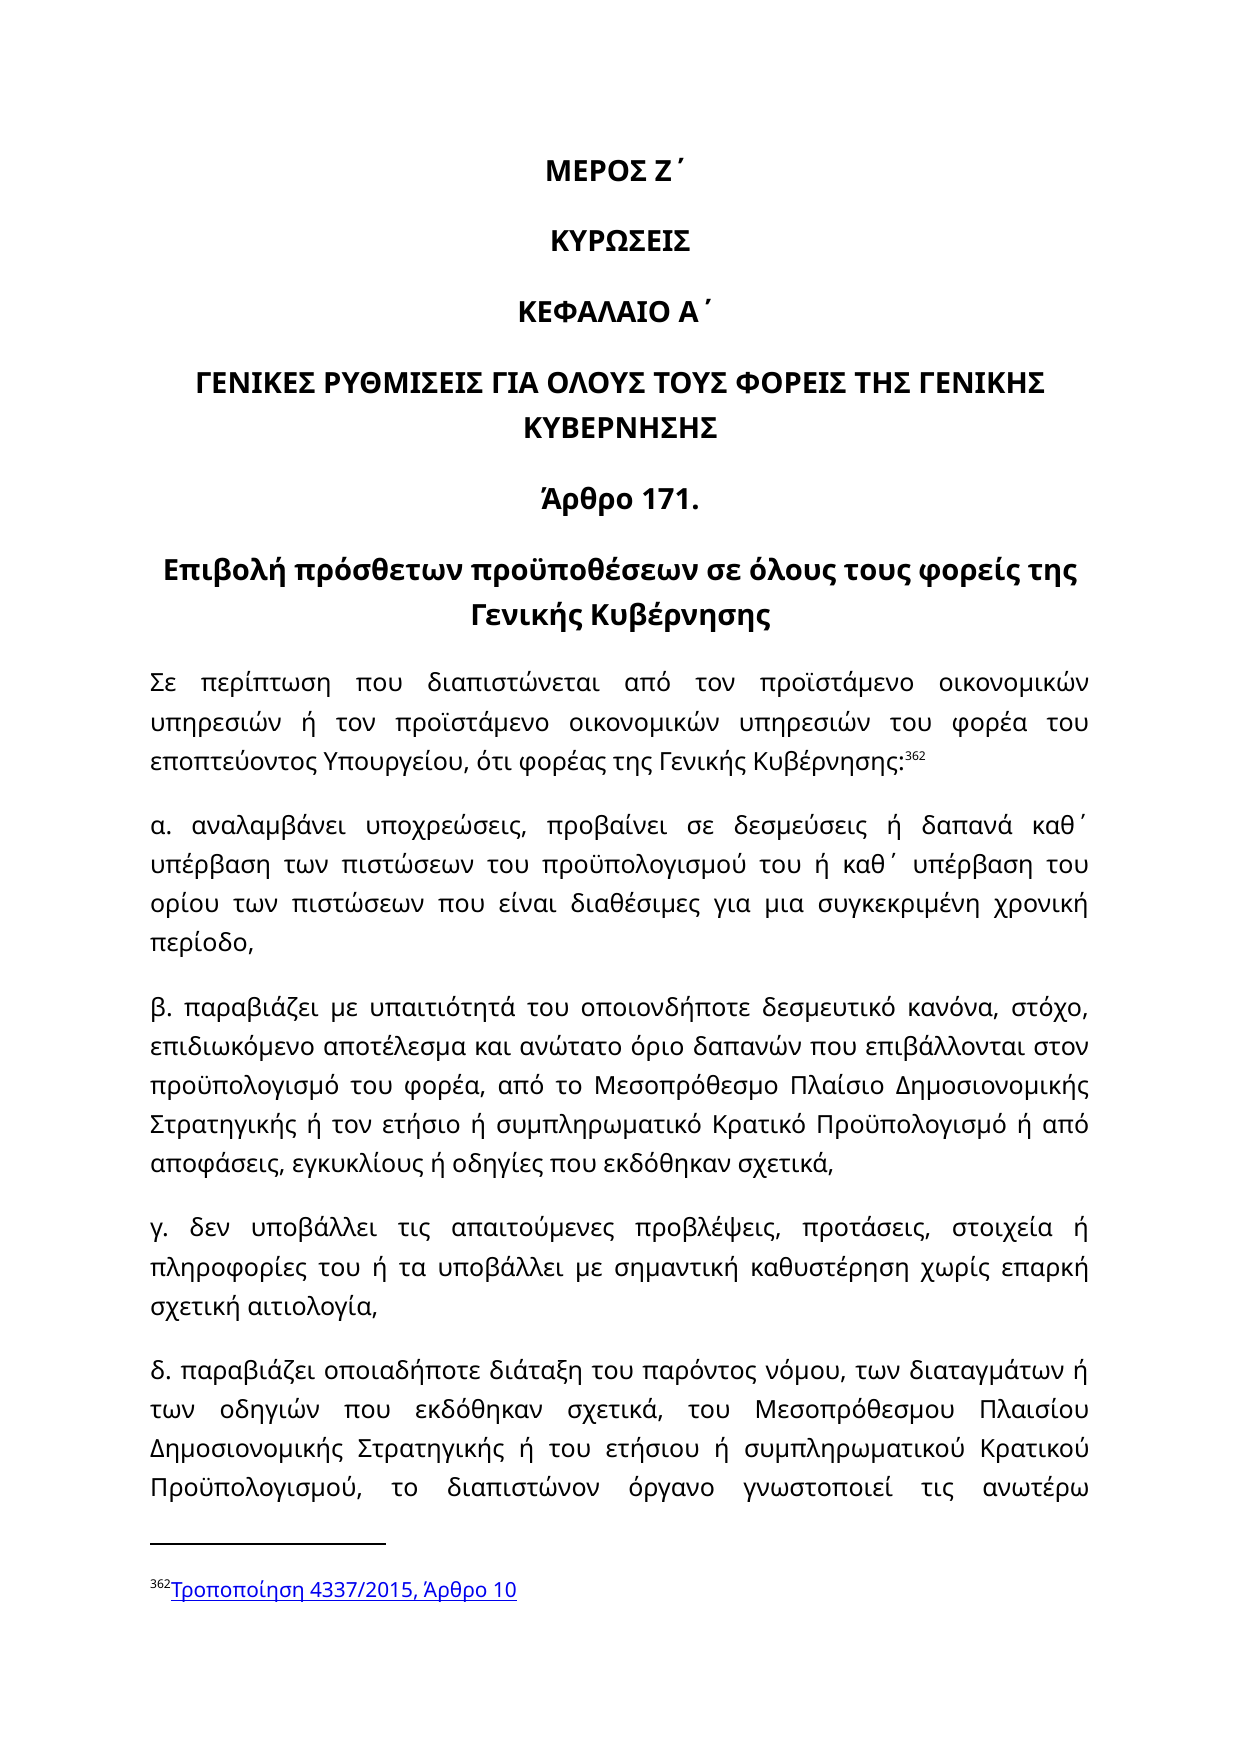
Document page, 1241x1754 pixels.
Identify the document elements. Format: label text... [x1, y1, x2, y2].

subtitle ΚΥΡΩΣΕΙΣ [150, 221, 1090, 260]
text δ. παραβιάζει οποιαδήποτε διάταξη του παρόντος νόμου, των διαταγμάτων ή των οδηγιών που εκδόθηκαν σχετικά, του Μεσοπρόθεσμου Πλαισίου Δημοσιονομικής Στρατηγικής ή του ετήσιου ή συμπληρωματικού Κρατικού Προϋπολογισμού, το διαπιστώνον όργανο γνωστοποιεί τις ανωτέρω [150, 1352, 1090, 1504]
text γ. δεν υποβάλλει τις απαιτούμενες προβλέψεις, προτάσεις, στοιχεία ή πληροφορίες του ή τα υποβάλλει με σημαντική καθυστέρηση χωρίς επαρκή σχετική αιτιολογία, [150, 1210, 1090, 1322]
subtitle Άρθρο 171. [150, 478, 1090, 518]
subtitle ΚΕΦΑΛΑΙΟ Α΄ [150, 291, 1090, 331]
text β. παραβιάζει με υπαιτιότητά του οποιονδήποτε δεσμευτικό κανόνα, στόχο, επιδιωκόμενο αποτέλεσμα και ανώτατο όριο δαπανών που επιβάλλονται στον προϋπολογισμό του φορέα, από το Μεσοπρόθεσμο Πλαίσιο Δημοσιονομικής Στρατηγικής ή τον ετήσιο ή συμπληρωματικό Κρατικό Προϋπολογισμό ή από αποφάσεις, εγκυκλίους ή οδηγίες που εκδόθηκαν σχετικά, [150, 989, 1090, 1180]
text Τροποποίηση 4337/2015, Άρθρο 10 [150, 1576, 1090, 1604]
text Σε περίπτωση που διαπιστώνεται από τον προϊστάμενο οικονομικών υπηρεσιών ή τον προϊστάμενο οικονομικών υπηρεσιών του φορέα του εποπτεύοντος Υπουργείου, ότι φορέας της Γενικής Κυβέρνησης: [150, 665, 1090, 777]
text α. αναλαμβάνει υποχρεώσεις, προβαίνει σε δεσμεύσεις ή δαπανά καθ΄ υπέρβαση των πιστώσεων του προϋπολογισμού του ή καθ΄ υπέρβαση του ορίου των πιστώσεων που είναι διαθέσιμες για μια συγκεκριμένη χρονική περίοδο, [150, 807, 1090, 959]
subtitle ΓΕΝΙΚΕΣ ΡΥΘΜΙΣΕΙΣ ΓΙΑ ΟΛΟΥΣ ΤΟΥΣ ΦΟΡΕΙΣ ΤΗΣ ΓΕΝΙΚΗΣ ΚΥΒΕΡΝΗΣΗΣ [150, 362, 1090, 447]
subtitle Επιβολή πρόσθετων προϋποθέσεων σε όλους τους φορείς της Γενικής Κυβέρνησης [150, 549, 1090, 634]
subtitle ΜΕΡΟΣ Ζ΄ [150, 150, 1090, 190]
